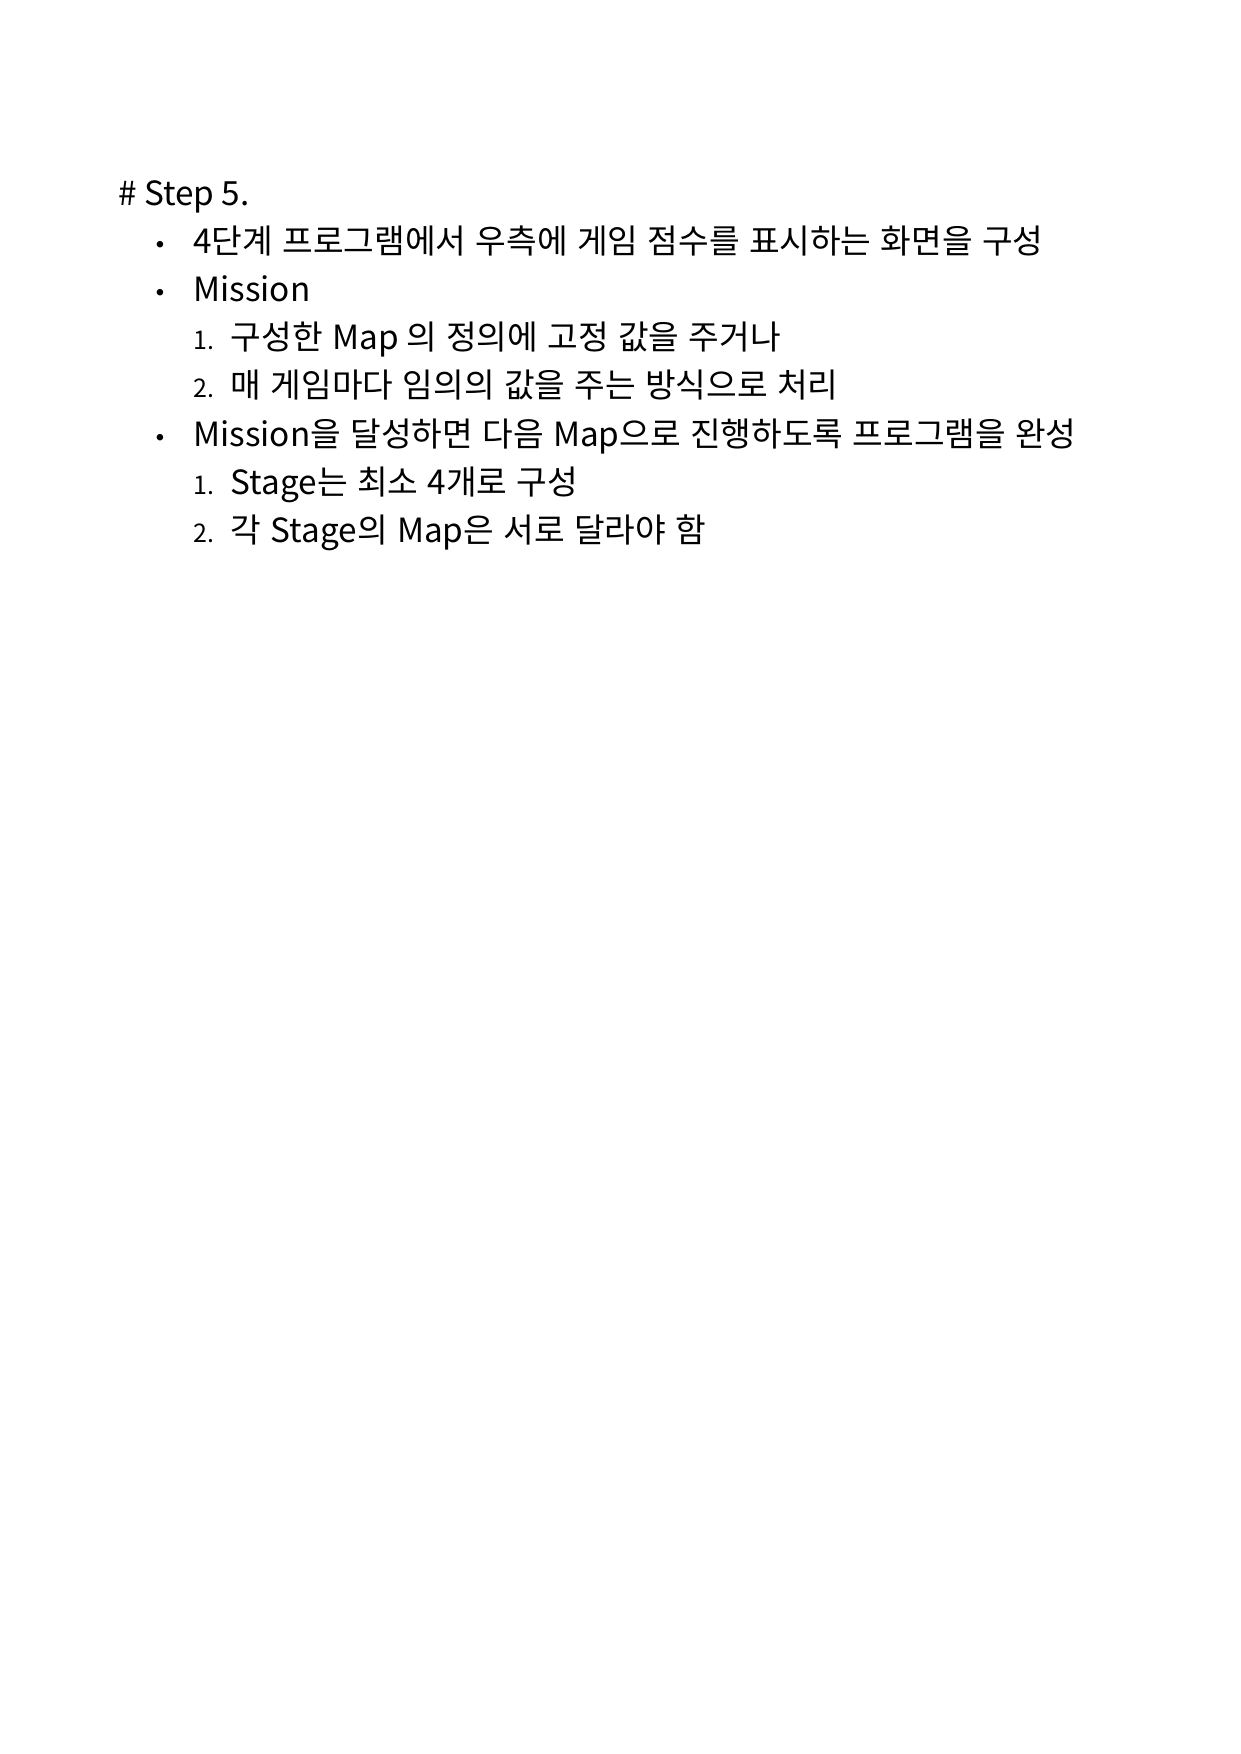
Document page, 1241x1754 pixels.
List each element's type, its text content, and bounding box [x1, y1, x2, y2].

list Stage는 최소 4개로 구성 [193, 456, 1122, 504]
list 4단계 프로그램에서 우측에 게임 점수를 표시하는 화면을 구성 [156, 214, 1122, 263]
list Mission [156, 263, 1122, 311]
text # Step 5. [118, 166, 1122, 214]
list 매 게임마다 임의의 값을 주는 방식으로 처리 [193, 359, 1122, 407]
list 각 Stage의 Map은 서로 달라야 함 [193, 504, 1122, 552]
list 구성한 Map 의 정의에 고정 값을 주거나 [193, 311, 1122, 359]
list Mission을 달성하면 다음 Map으로 진행하도록 프로그램을 완성 [156, 407, 1122, 456]
